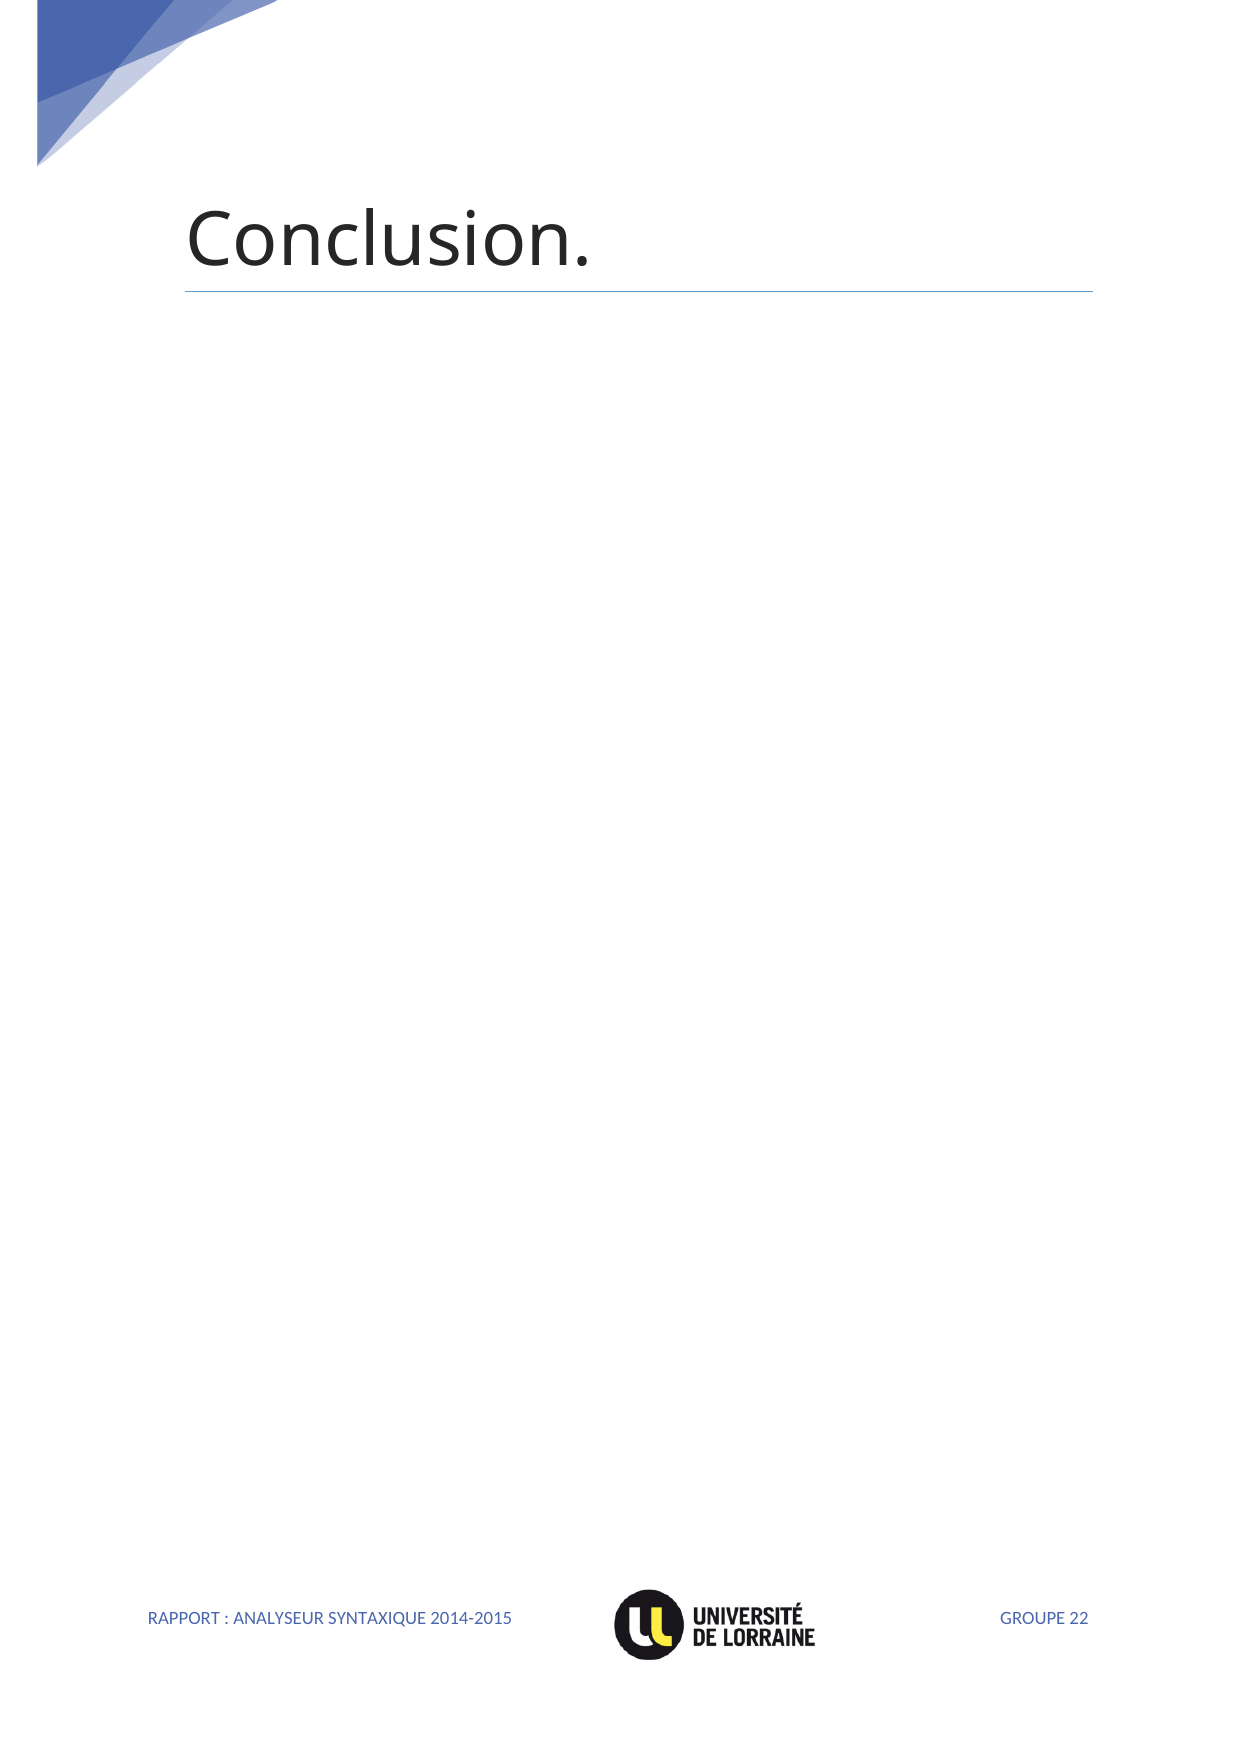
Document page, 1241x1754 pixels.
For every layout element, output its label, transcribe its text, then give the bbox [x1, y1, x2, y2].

subtitle Conclusion. [185, 185, 1093, 291]
